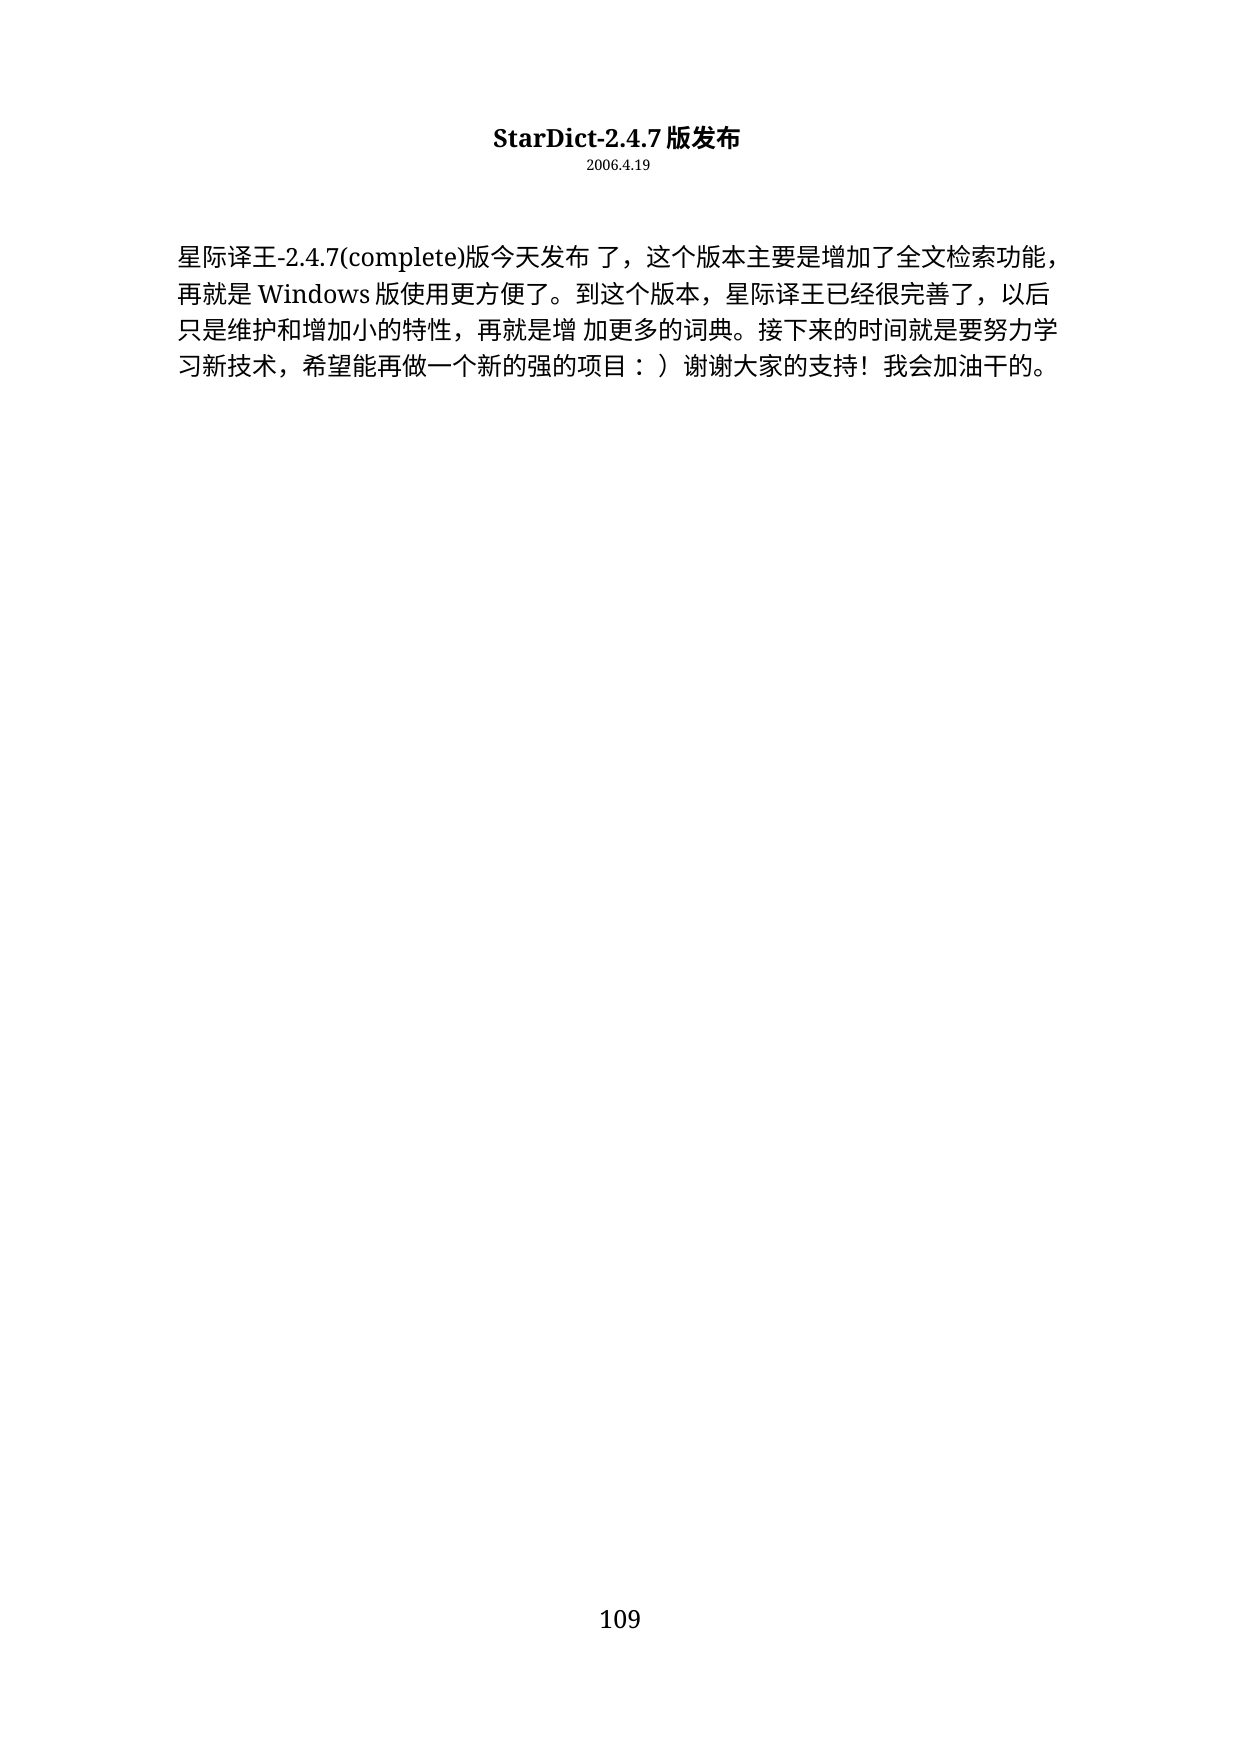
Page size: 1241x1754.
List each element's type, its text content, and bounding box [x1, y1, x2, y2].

text StarDict-2.4.7版发布 2006.4.19 [118, 118, 1122, 174]
text 星际译王-2.4.7(complete)版今天发布 了，这个版本主要是增加了全文检索功能，再就是Windows版使用更方便了。到这个版本，星际译王已经很完善了，以后只是维护和增加小的特性，再就是增 加更多的词典。接下来的时间就是要努力学习新技术，希望能再做一个新的强的项目 ：）谢谢大家的支持！我会加油干的。 [177, 238, 1063, 383]
